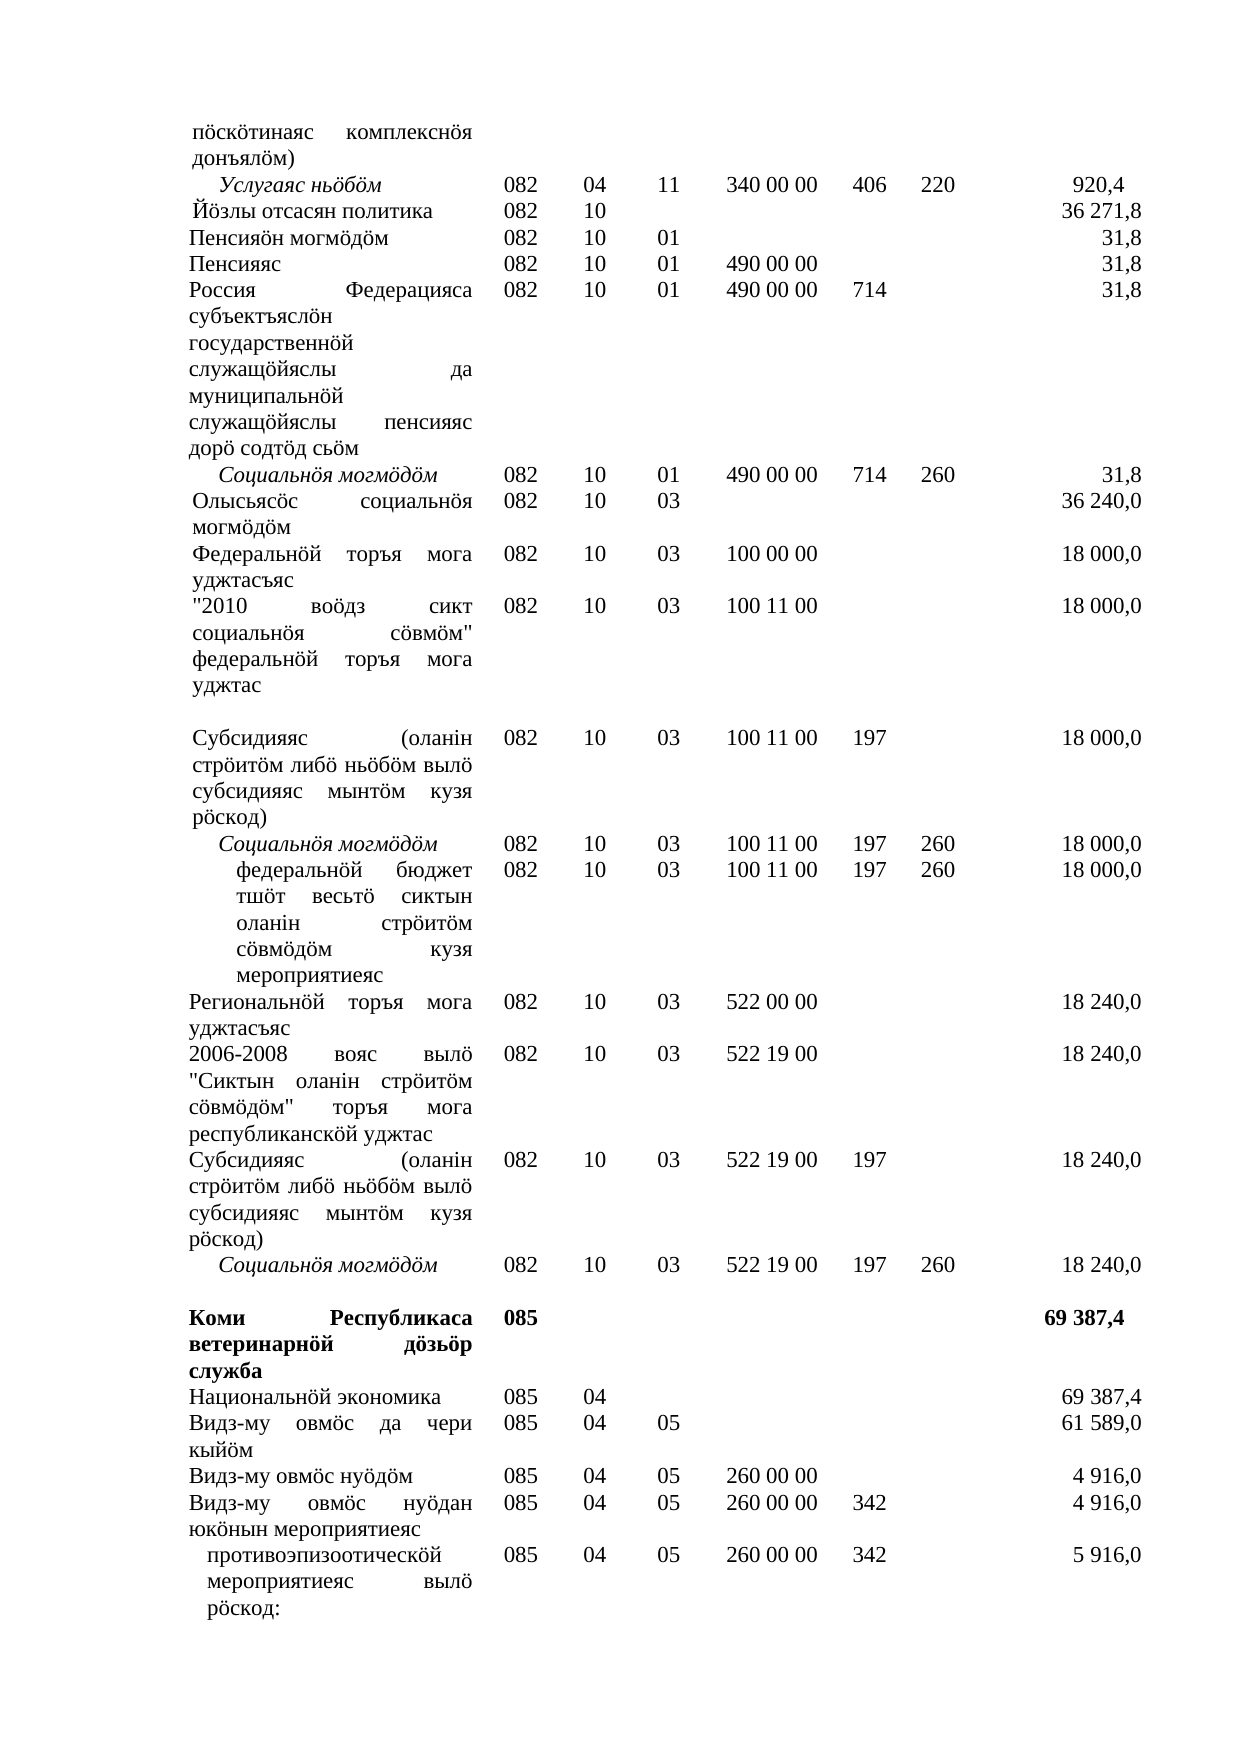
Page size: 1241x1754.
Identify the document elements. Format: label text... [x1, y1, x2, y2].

table_cell 18 000,0 [975, 830, 1153, 856]
table_cell 10 [558, 724, 631, 830]
table_cell 197 [838, 856, 901, 988]
table_cell 01 [631, 276, 705, 461]
table_cell 69 387,4 [975, 1383, 1153, 1409]
table_cell 31,8 [975, 224, 1153, 250]
table_cell 082 [484, 250, 558, 276]
table_cell [631, 1304, 705, 1383]
table_cell 05 [631, 1489, 705, 1541]
table_cell 18 000,0 [975, 593, 1153, 724]
table_cell [177, 1278, 484, 1304]
table_cell 260 [901, 856, 974, 988]
table_cell [901, 1541, 974, 1620]
table_cell 085 [484, 1489, 558, 1541]
table_cell [631, 1278, 705, 1304]
table_cell противоэпизоотическöй мероприятиеяс вылö рöскод: [177, 1541, 484, 1620]
table_cell 260 [901, 1251, 974, 1278]
table_cell 18 240,0 [975, 988, 1153, 1041]
table_cell 085 [484, 1410, 558, 1462]
table_cell 197 [838, 830, 901, 856]
table_cell 10 [558, 276, 631, 461]
table_cell 100 11 00 [705, 724, 838, 830]
table_cell 10 [558, 593, 631, 724]
table_cell 03 [631, 830, 705, 856]
table_cell 197 [838, 724, 901, 830]
table_cell 03 [631, 540, 705, 592]
table_cell [901, 487, 974, 540]
table_cell Коми Республикаса ветеринарнöй дöзьöр служба [177, 1304, 484, 1383]
table_cell 04 [558, 1541, 631, 1620]
table_cell 100 11 00 [705, 830, 838, 856]
table_cell [558, 118, 631, 171]
table_cell 03 [631, 988, 705, 1041]
table_cell 10 [558, 487, 631, 540]
table_cell Социальнöя могмöдöм [177, 461, 484, 487]
table_cell 260 [901, 461, 974, 487]
table_cell 085 [484, 1304, 558, 1383]
table_cell 11 [631, 171, 705, 197]
table_cell 085 [484, 1462, 558, 1488]
table_cell 05 [631, 1410, 705, 1462]
table_cell [838, 540, 901, 592]
table_cell [901, 1278, 974, 1304]
table_cell Олысьясöс социальнöя могмöдöм [177, 487, 484, 540]
table_cell 4 916,0 [975, 1489, 1153, 1541]
table_cell [484, 118, 558, 171]
table_cell 260 00 00 [705, 1489, 838, 1541]
table_cell [901, 540, 974, 592]
table_cell 260 00 00 [705, 1541, 838, 1620]
table_cell 085 [484, 1383, 558, 1409]
table_cell [838, 250, 901, 276]
table_cell Йöзлы отсасян политика [177, 197, 484, 223]
table_cell 10 [558, 1041, 631, 1146]
table_cell Федеральнöй торъя мога уджтасъяс [177, 540, 484, 592]
table_cell [901, 197, 974, 223]
table_cell 10 [558, 856, 631, 988]
table_cell [705, 118, 838, 171]
table_cell Региональнöй торъя мога уджтасъяс [177, 988, 484, 1041]
table_cell 01 [631, 224, 705, 250]
table_cell 03 [631, 856, 705, 988]
table_cell 260 00 00 [705, 1462, 838, 1488]
table_cell 10 [558, 830, 631, 856]
table_cell 082 [484, 540, 558, 592]
table_cell Пенсияяс [177, 250, 484, 276]
table_cell 18 240,0 [975, 1251, 1153, 1278]
table_cell [901, 1462, 974, 1488]
table_cell 31,8 [975, 250, 1153, 276]
table_cell 490 00 00 [705, 250, 838, 276]
table_cell [705, 1383, 838, 1409]
table_cell 10 [558, 250, 631, 276]
table_cell 082 [484, 461, 558, 487]
table_cell 5 916,0 [975, 1541, 1153, 1620]
table_cell [901, 1146, 974, 1251]
table_cell 082 [484, 224, 558, 250]
table_cell [838, 1041, 901, 1146]
table_cell 4 916,0 [975, 1462, 1153, 1488]
table_cell [838, 988, 901, 1041]
table_cell Видз-му овмöс нуöдан юкöнын мероприятиеяс [177, 1489, 484, 1541]
table_cell 04 [558, 171, 631, 197]
table_cell 490 00 00 [705, 461, 838, 487]
table_cell 522 19 00 [705, 1146, 838, 1251]
table_cell 04 [558, 1489, 631, 1541]
table_cell [838, 1278, 901, 1304]
table_cell 082 [484, 988, 558, 1041]
table_cell 082 [484, 197, 558, 223]
table_cell 220 [901, 171, 974, 197]
table_cell Видз-му овмöс да чери кыйöм [177, 1410, 484, 1462]
table_cell 342 [838, 1489, 901, 1541]
table_cell 522 19 00 [705, 1041, 838, 1146]
table_cell 36 240,0 [975, 487, 1153, 540]
table_cell [901, 724, 974, 830]
table_cell 082 [484, 1041, 558, 1146]
table_cell [901, 118, 974, 171]
table_cell 522 00 00 [705, 988, 838, 1041]
table_cell [705, 224, 838, 250]
table_cell 100 00 00 [705, 540, 838, 592]
table_cell [631, 197, 705, 223]
table_cell 61 589,0 [975, 1410, 1153, 1462]
table_cell [975, 118, 1153, 171]
table_cell 10 [558, 1251, 631, 1278]
table_cell 082 [484, 276, 558, 461]
table_cell 03 [631, 487, 705, 540]
table_cell [631, 118, 705, 171]
table_cell 03 [631, 593, 705, 724]
table_cell 085 [484, 1541, 558, 1620]
table_cell [558, 1278, 631, 1304]
table_cell [705, 1278, 838, 1304]
table_cell [901, 1041, 974, 1146]
table_cell Социальнöя могмöдöм [177, 830, 484, 856]
table_cell Субсидияяс (оланiн стрöитöм либö ньöбöм вылö субсидияяс мынтöм кузя рöскод) [177, 724, 484, 830]
table_cell 082 [484, 593, 558, 724]
table_cell 100 11 00 [705, 593, 838, 724]
table_cell 10 [558, 224, 631, 250]
table_cell 197 [838, 1146, 901, 1251]
table_cell [558, 1304, 631, 1383]
table_cell 18 000,0 [975, 724, 1153, 830]
table_cell 714 [838, 276, 901, 461]
table_cell 10 [558, 988, 631, 1041]
table_cell 082 [484, 856, 558, 988]
table_cell 10 [558, 197, 631, 223]
table_cell 18 000,0 [975, 540, 1153, 592]
table_cell [901, 224, 974, 250]
table_cell 920,4 [975, 171, 1153, 197]
table_cell 36 271,8 [975, 197, 1153, 223]
table_cell [838, 1410, 901, 1462]
table_cell [838, 224, 901, 250]
table_cell 082 [484, 1146, 558, 1251]
table_cell [901, 250, 974, 276]
table_cell 490 00 00 [705, 276, 838, 461]
table_cell 04 [558, 1462, 631, 1488]
table_cell [838, 593, 901, 724]
table_cell 31,8 [975, 461, 1153, 487]
table_cell 10 [558, 461, 631, 487]
table_cell 03 [631, 724, 705, 830]
table_cell [901, 988, 974, 1041]
table_cell Субсидияяс (оланiн стрöитöм либö ньöбöм вылö субсидияяс мынтöм кузя рöскод) [177, 1146, 484, 1251]
table_cell 260 [901, 830, 974, 856]
table_cell 10 [558, 540, 631, 592]
table_cell Услугаяс ньöбöм [177, 171, 484, 197]
table_cell [631, 1383, 705, 1409]
table_cell [705, 1410, 838, 1462]
table_cell Видз-му овмöс нуöдöм [177, 1462, 484, 1488]
table_cell Социальнöя могмöдöм [177, 1251, 484, 1278]
table_cell 01 [631, 250, 705, 276]
table_cell 082 [484, 1251, 558, 1278]
table_cell пöскöтинаяс комплекснöя донъялöм) [177, 118, 484, 171]
table_cell 714 [838, 461, 901, 487]
table_cell [838, 1383, 901, 1409]
table_cell [838, 118, 901, 171]
table_cell [901, 593, 974, 724]
table_cell Пенсияöн могмöдöм [177, 224, 484, 250]
table_cell 31,8 [975, 276, 1153, 461]
table_cell 03 [631, 1146, 705, 1251]
table_cell 05 [631, 1462, 705, 1488]
table_cell [838, 1462, 901, 1488]
table_cell [484, 1278, 558, 1304]
table_cell [705, 197, 838, 223]
table_cell 082 [484, 724, 558, 830]
table_cell Национальнöй экономика [177, 1383, 484, 1409]
table_cell федеральнöй бюджет тшöт весьтö сиктын оланiн стрöитöм сöвмöдöм кузя мероприятиеяс [177, 856, 484, 988]
table_cell "2010 воöдз сикт социальнöя сöвмöм" федеральнöй торъя мога уджтас [177, 593, 484, 724]
table_cell 522 19 00 [705, 1251, 838, 1278]
table_cell 10 [558, 1146, 631, 1251]
table_cell [705, 1304, 838, 1383]
table_cell [901, 276, 974, 461]
table_cell [901, 1489, 974, 1541]
table_cell 04 [558, 1410, 631, 1462]
table_cell 100 11 00 [705, 856, 838, 988]
table_cell Россия Федерацияса субъектъяслöн государственнöй служащöйяслы да муниципальнöй служащöйяслы пенсияяс дорö содтöд сьöм [177, 276, 484, 461]
table_cell 01 [631, 461, 705, 487]
table_cell 082 [484, 171, 558, 197]
table_cell 082 [484, 487, 558, 540]
table_cell 2006-2008 вояс вылö "Сиктын оланiн стрöитöм сöвмöдöм" торъя мога республиканскöй уджтас [177, 1041, 484, 1146]
table_cell [975, 1278, 1153, 1304]
table_cell 18 000,0 [975, 856, 1153, 988]
table_cell 18 240,0 [975, 1146, 1153, 1251]
table_cell 05 [631, 1541, 705, 1620]
table_cell 406 [838, 171, 901, 197]
table_cell [705, 487, 838, 540]
table_cell [838, 487, 901, 540]
table_cell [901, 1410, 974, 1462]
table_cell [838, 197, 901, 223]
table_cell 04 [558, 1383, 631, 1409]
table_cell 082 [484, 830, 558, 856]
table_cell 340 00 00 [705, 171, 838, 197]
table_cell 69 387,4 [975, 1304, 1153, 1383]
table_cell 18 240,0 [975, 1041, 1153, 1146]
table_cell [901, 1383, 974, 1409]
table_cell 197 [838, 1251, 901, 1278]
table_cell 342 [838, 1541, 901, 1620]
table_cell 03 [631, 1041, 705, 1146]
table_cell 03 [631, 1251, 705, 1278]
table_cell [901, 1304, 974, 1383]
table_cell [838, 1304, 901, 1383]
